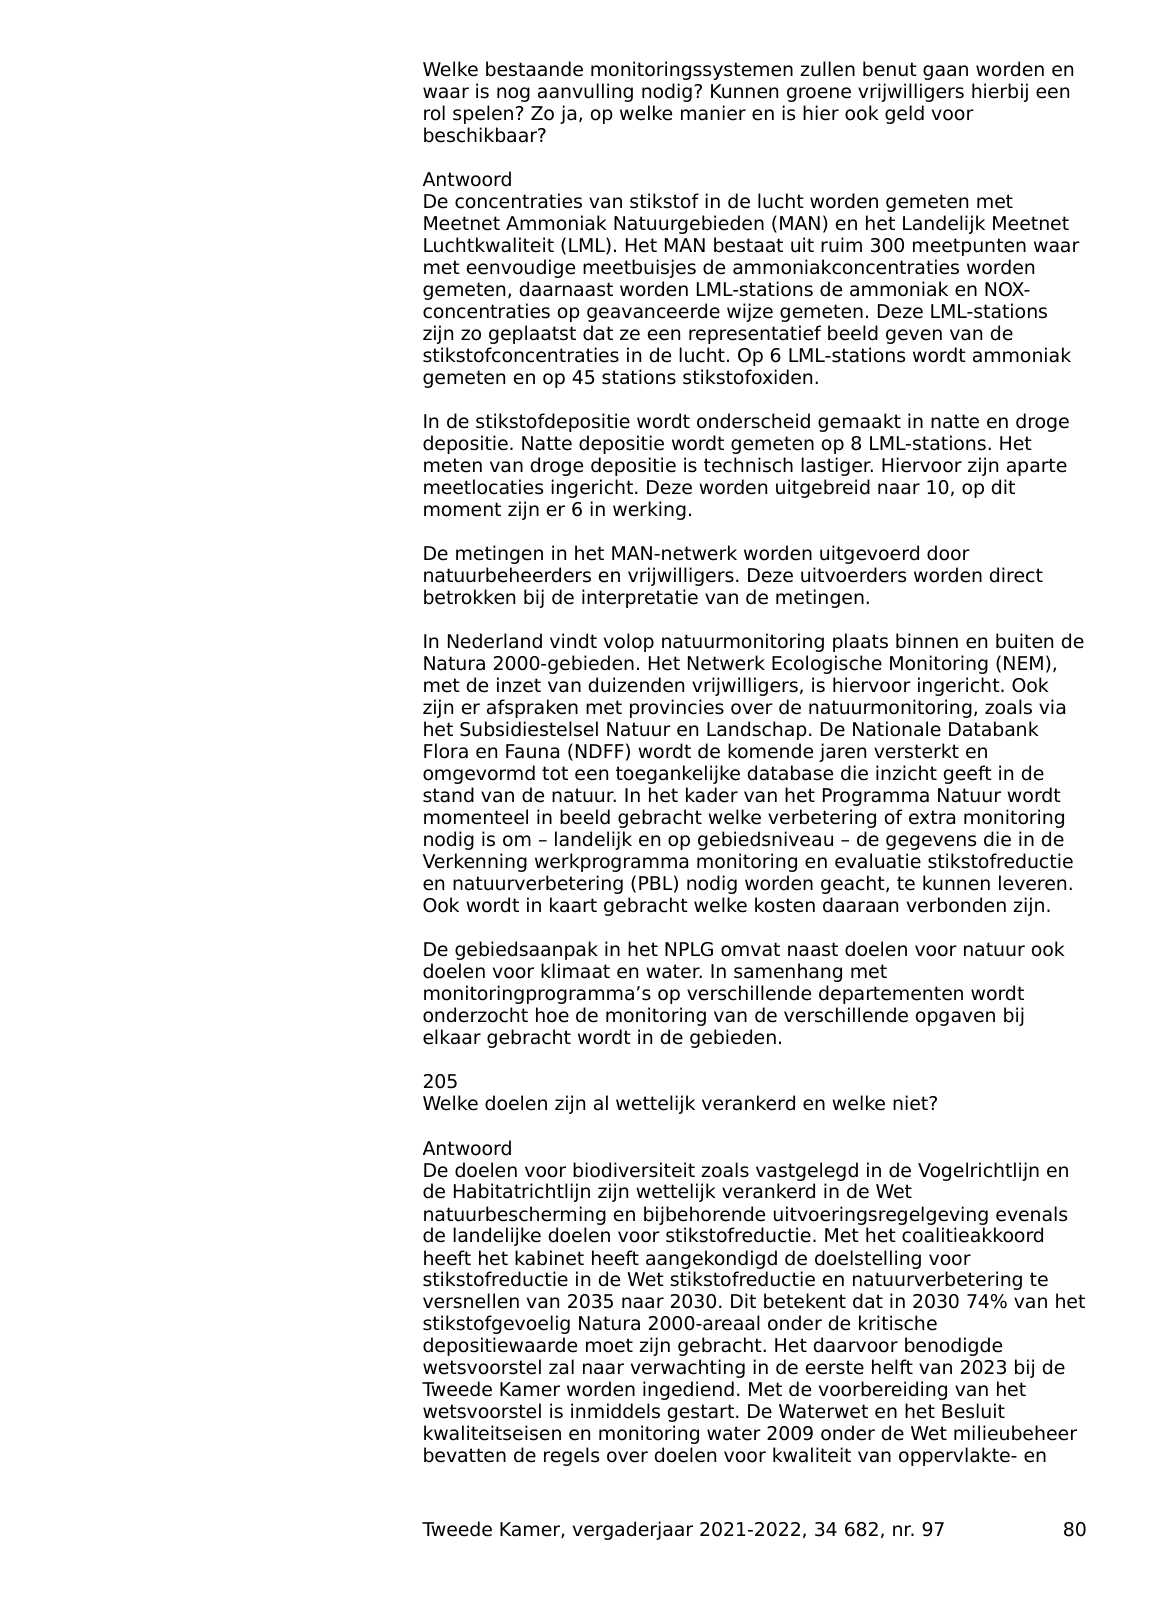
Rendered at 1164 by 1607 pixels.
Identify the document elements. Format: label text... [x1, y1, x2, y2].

text Welke doelen zijn al wettelijk verankerd en welke niet? [422, 1093, 1087, 1115]
text De concentraties van stikstof in de lucht worden gemeten met Meetnet Ammoniak Natuurgebieden (MAN) en het Landelijk Meetnet Luchtkwaliteit (LML). Het MAN bestaat uit ruim 300 meetpunten waar met eenvoudige meetbuisjes de ammoniakconcentraties worden gemeten, daarnaast worden LML-stations de ammoniak en NOX-concentraties op geavanceerde wijze gemeten. Deze LML-stations zijn zo geplaatst dat ze een representatief beeld geven van de stikstofconcentraties in de lucht. Op 6 LML-stations wordt ammoniak gemeten en op 45 stations stikstofoxiden. [422, 191, 1087, 389]
text In de stikstofdepositie wordt onderscheid gemaakt in natte en droge depositie. Natte depositie wordt gemeten op 8 LML-stations. Het meten van droge depositie is technisch lastiger. Hiervoor zijn aparte meetlocaties ingericht. Deze worden uitgebreid naar 10, op dit moment zijn er 6 in werking. [422, 411, 1087, 521]
text Antwoord [422, 1137, 1087, 1159]
text 205 [422, 1071, 1087, 1093]
text De gebiedsaanpak in het NPLG omvat naast doelen voor natuur ook doelen voor klimaat en water. In samenhang met monitoringprogramma’s op verschillende departementen wordt onderzocht hoe de monitoring van de verschillende opgaven bij elkaar gebracht wordt in de gebieden. [422, 939, 1087, 1049]
text De metingen in het MAN-netwerk worden uitgevoerd door natuurbeheerders en vrijwilligers. Deze uitvoerders worden direct betrokken bij de interpretatie van de metingen. [422, 543, 1087, 609]
text Welke bestaande monitoringssystemen zullen benut gaan worden en waar is nog aanvulling nodig? Kunnen groene vrijwilligers hierbij een rol spelen? Zo ja, op welke manier en is hier ook geld voor beschikbaar? [422, 59, 1087, 147]
text De doelen voor biodiversiteit zoals vastgelegd in de Vogelrichtlijn en de Habitatrichtlijn zijn wettelijk verankerd in de Wet natuurbescherming en bijbehorende uitvoeringsregelgeving evenals de landelijke doelen voor stikstofreductie. Met het coalitieakkoord heeft het kabinet heeft aangekondigd de doelstelling voor stikstofreductie in de Wet stikstofreductie en natuurverbetering te versnellen van 2035 naar 2030. Dit betekent dat in 2030 74% van het stikstofgevoelig Natura 2000-areaal onder de kritische depositiewaarde moet zijn gebracht. Het daarvoor benodigde wetsvoorstel zal naar verwachting in de eerste helft van 2023 bij de Tweede Kamer worden ingediend. Met de voorbereiding van het wetsvoorstel is inmiddels gestart. De Waterwet en het Besluit kwaliteitseisen en monitoring water 2009 onder de Wet milieubeheer bevatten de regels over doelen voor kwaliteit van oppervlakte- en [422, 1159, 1087, 1467]
text In Nederland vindt volop natuurmonitoring plaats binnen en buiten de Natura 2000-gebieden. Het Netwerk Ecologische Monitoring (NEM), met de inzet van duizenden vrijwilligers, is hiervoor ingericht. Ook zijn er afspraken met provincies over de natuurmonitoring, zoals via het Subsidiestelsel Natuur en Landschap. De Nationale Databank Flora en Fauna (NDFF) wordt de komende jaren versterkt en omgevormd tot een toegankelijke database die inzicht geeft in de stand van de natuur. In het kader van het Programma Natuur wordt momenteel in beeld gebracht welke verbetering of extra monitoring nodig is om – landelijk en op gebiedsniveau – de gegevens die in de Verkenning werkprogramma monitoring en evaluatie stikstofreductie en natuurverbetering (PBL) nodig worden geacht, te kunnen leveren. Ook wordt in kaart gebracht welke kosten daaraan verbonden zijn. [422, 631, 1087, 917]
text Antwoord [422, 169, 1087, 191]
